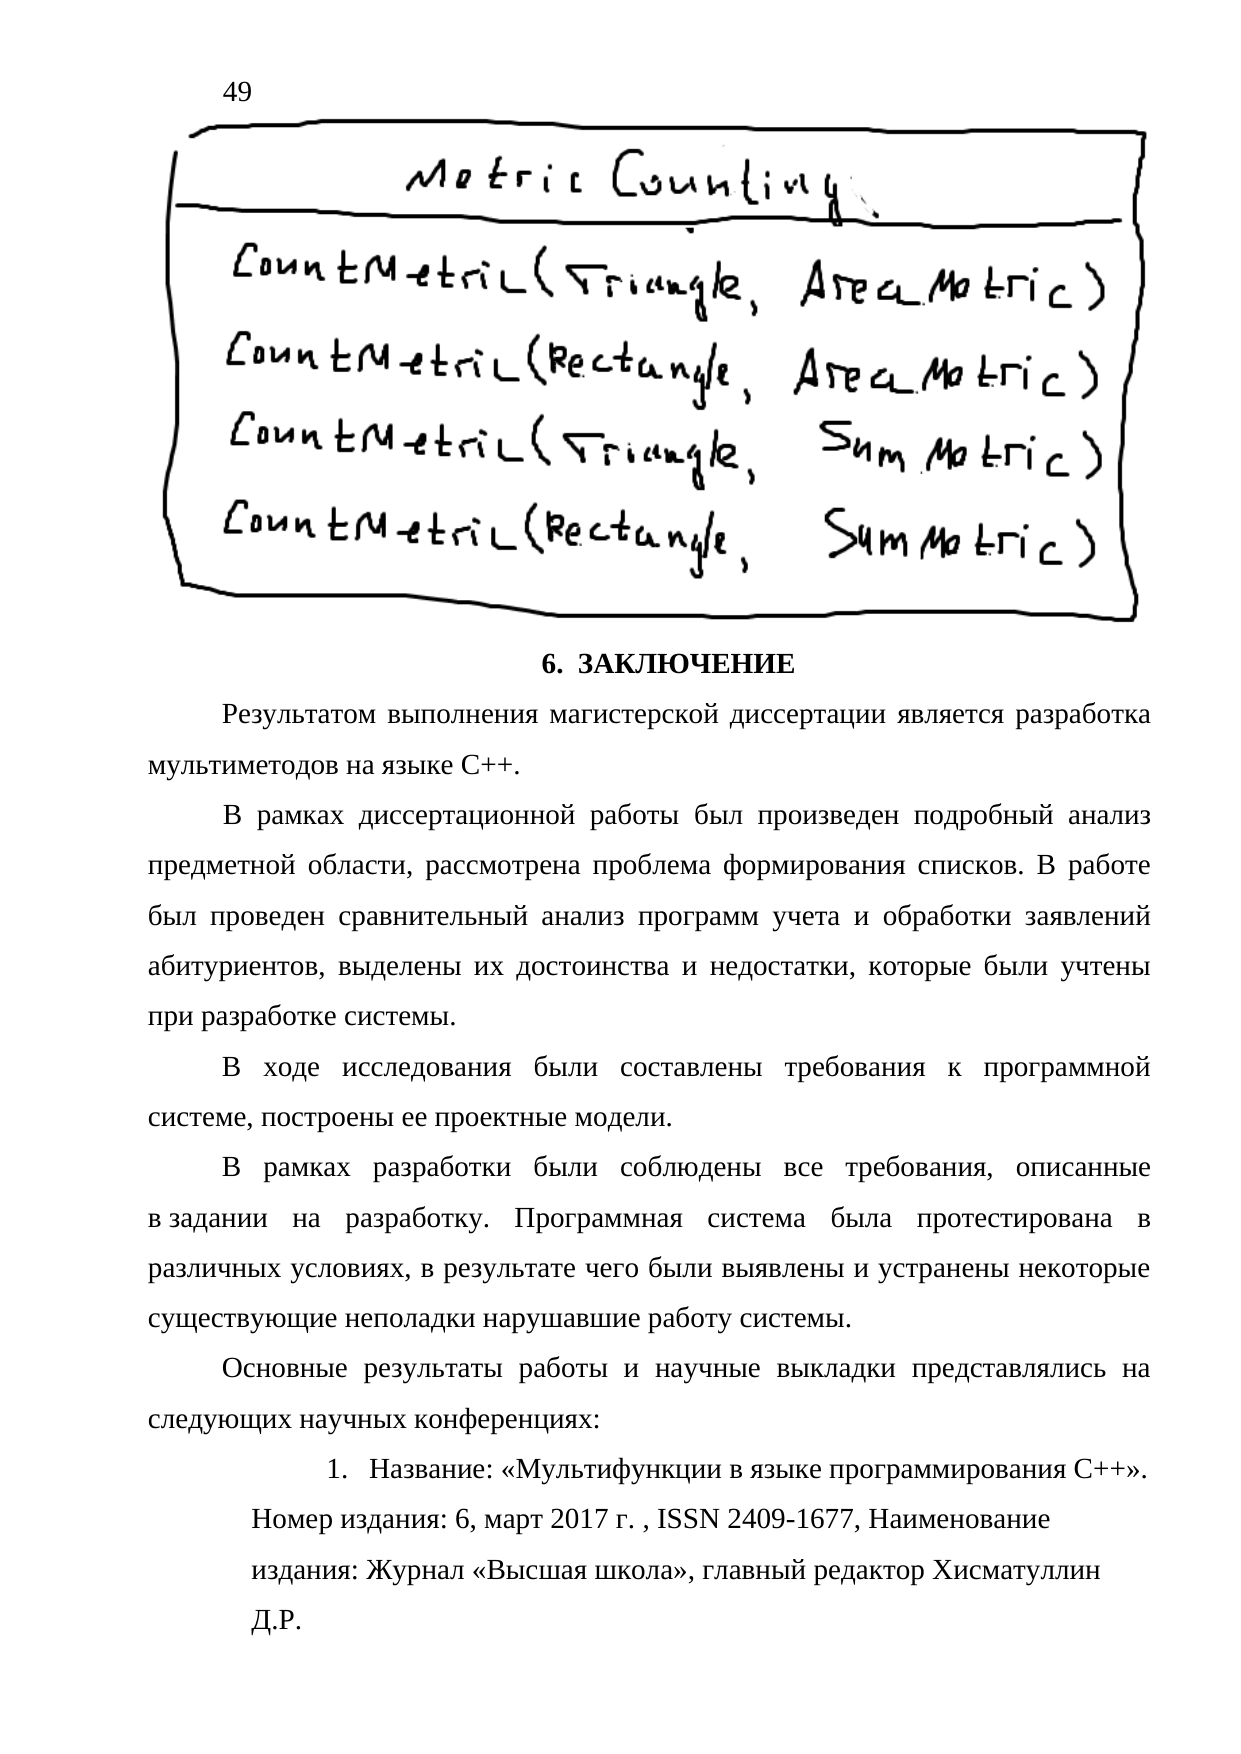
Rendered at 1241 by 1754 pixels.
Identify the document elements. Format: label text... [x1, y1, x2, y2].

text В рамках диссертационной работы был произведен подробный анализ предметной области, рассмотрена проблема формирования списков. В работе был проведен сравнительный анализ программ учета и обработки заявлений абитуриентов, выделены их достоинства и недостатки, которые были учтены при разработке системы. [148, 797, 1152, 1032]
text В рамках разработки были соблюдены все требования, описанные в задании на разработку. Программная система была протестирована в различных условиях, в результате чего были выявлены и устранены некоторые существующие неполадки нарушавшие работу системы. [148, 1149, 1152, 1334]
list Название: «Мультифункции в языке программирования С++». Номер издания: 6, март 2017 г. , ISSN 2409-1677, Наименование издания: Журнал «Высшая школа», главный редактор Хисматуллин Д.Р. [251, 1451, 1152, 1636]
text Основные результаты работы и научные выкладки представлялись на следующих научных конференциях: [148, 1351, 1152, 1434]
subtitle ЗАКЛЮЧЕНИЕ [185, 630, 1152, 680]
text Результатом выполнения магистерской диссертации является разработка мультиметодов на языке С++. [148, 697, 1152, 780]
text В ходе исследования были составлены требования к программной системе, построены ее проектные модели. [148, 1049, 1152, 1133]
